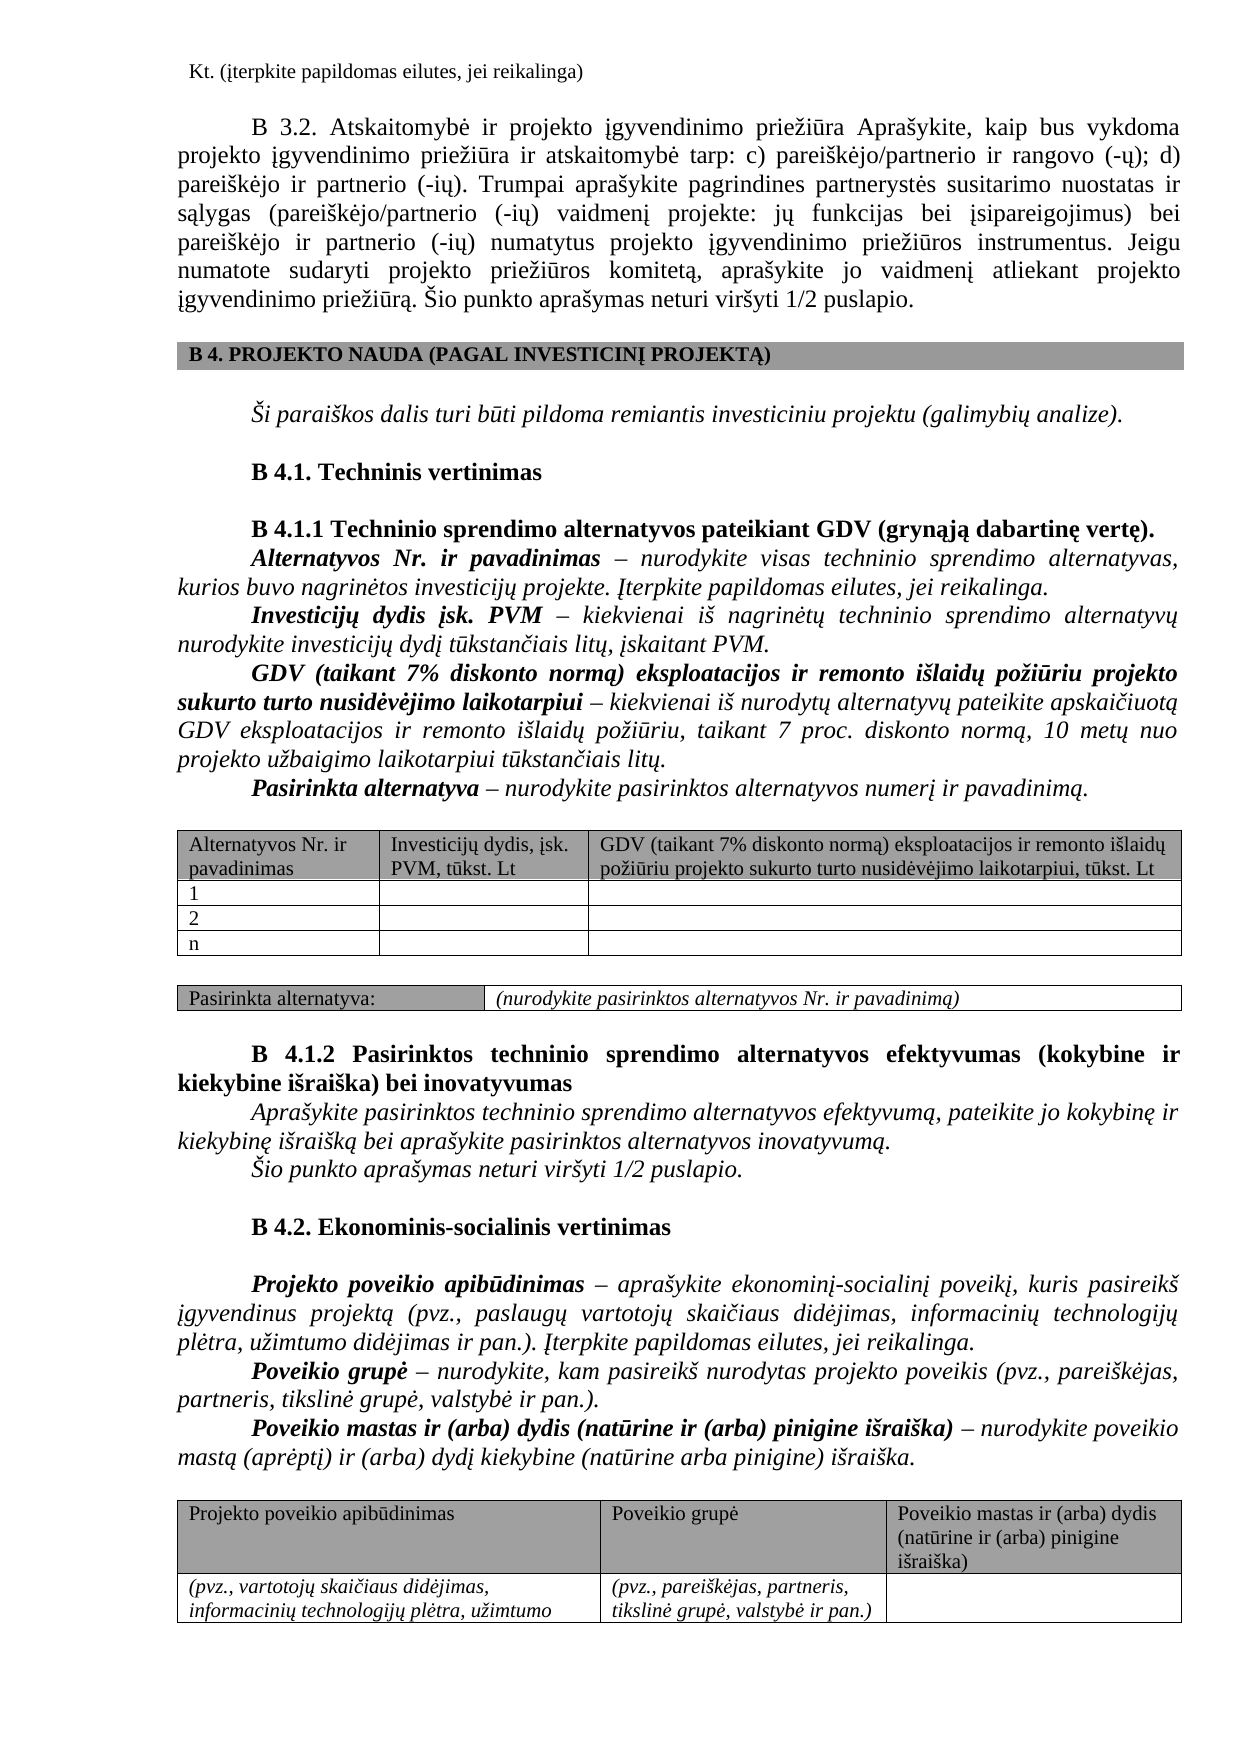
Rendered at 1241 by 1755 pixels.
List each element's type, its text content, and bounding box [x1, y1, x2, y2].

text Poveikio grupė – nurodykite, kam pasireikš nurodytas projekto poveikis (pvz., pareiškėjas, partneris, tikslinė grupė, valstybė ir pan.). [177, 1356, 1181, 1413]
table_cell (pvz., vartotojų skaičiaus didėjimas, informacinių technologijų plėtra, užimtumo [178, 1574, 600, 1622]
text Investicijų dydis įsk. PVM – kiekvienai iš nagrinėtų techninio sprendimo alternatyvų nurodykite investicijų dydį tūkstančiais litų, įskaitant PVM. [177, 600, 1181, 658]
table_cell [887, 1574, 1181, 1622]
text Šio punkto aprašymas neturi viršyti 1/2 puslapio. [177, 1154, 1181, 1183]
text Alternatyvos Nr. ir pavadinimas – nurodykite visas techninio sprendimo alternatyvas, kurios buvo nagrinėtos investicijų projekte. Įterpkite papildomas eilutes, jei reikalinga. [177, 543, 1181, 600]
text Pasirinkta alternatyva – nurodykite pasirinktos alternatyvos numerį ir pavadinimą. [177, 773, 1181, 802]
table_header B 4. PROJEKTO NAUDA (PAGAL INVESTICINĮ PROJEKTĄ) [177, 342, 1184, 370]
table_header Investicijų dydis, įsk. PVM, tūkst. Lt [380, 831, 588, 879]
text B 3.2. Atskaitomybė ir projekto įgyvendinimo priežiūra Aprašykite, kaip bus vykdoma projekto įgyvendinimo priežiūra ir atskaitomybė tarp: c) pareiškėjo/partnerio ir rangovo (-ų); d) pareiškėjo ir partnerio (-ių). Trumpai aprašykite pagrindines partnerystės susitarimo nuostatas ir sąlygas (pareiškėjo/partnerio (-ių) vaidmenį projekte: jų funkcijas bei įsipareigojimus) bei pareiškėjo ir partnerio (-ių) numatytus projekto įgyvendinimo priežiūros instrumentus. Jeigu numatote sudaryti projekto priežiūros komitetą, aprašykite jo vaidmenį atliekant projekto įgyvendinimo priežiūrą. Šio punkto aprašymas neturi viršyti 1/2 puslapio. [177, 112, 1181, 313]
text Poveikio mastas ir (arba) dydis (natūrine ir (arba) pinigine išraiška) – nurodykite poveikio mastą (aprėptį) ir (arba) dydį kiekybine (natūrine arba pinigine) išraiška. [177, 1413, 1181, 1471]
text Ši paraiškos dalis turi būti pildoma remiantis investiciniu projektu (galimybių analize). [177, 399, 1181, 428]
table_header Projekto poveikio apibūdinimas [178, 1501, 600, 1573]
text B 4.1.1 Techninio sprendimo alternatyvos pateikiant GDV (grynąją dabartinę vertę). [177, 514, 1181, 543]
table_header Alternatyvos Nr. ir pavadinimas [178, 831, 379, 879]
text Aprašykite pasirinktos techninio sprendimo alternatyvos efektyvumą, pateikite jo kokybinę ir kiekybinę išraišką bei aprašykite pasirinktos alternatyvos inovatyvumą. [177, 1097, 1181, 1154]
table_cell [380, 881, 588, 905]
table_cell [380, 931, 588, 955]
text Projekto poveikio apibūdinimas – aprašykite ekonominį-socialinį poveikį, kuris pasireikš įgyvendinus projektą (pvz., paslaugų vartotojų skaičiaus didėjimas, informacinių technologijų plėtra, užimtumo didėjimas ir pan.). Įterpkite papildomas eilutes, jei reikalinga. [177, 1269, 1181, 1356]
table_cell [589, 881, 1181, 905]
table_cell [981, 59, 1181, 83]
table_cell n [178, 931, 379, 955]
text GDV (taikant 7% diskonto normą) eksploatacijos ir remonto išlaidų požiūriu projekto sukurto turto nusidėvėjimo laikotarpiui – kiekvienai iš nurodytų alternatyvų pateikite apskaičiuotą GDV eksploatacijos ir remonto išlaidų požiūriu, taikant 7 proc. diskonto normą, 10 metų nuo projekto užbaigimo laikotarpiui tūkstančiais litų. [177, 658, 1181, 773]
table_cell (pvz., pareiškėjas, partneris, tikslinė grupė, valstybė ir pan.) [601, 1574, 886, 1622]
table_cell [665, 59, 981, 83]
table_header Poveikio grupė [601, 1501, 886, 1573]
text B 4.1.2 Pasirinktos techninio sprendimo alternatyvos efektyvumas (kokybine ir kiekybine išraiška) bei inovatyvumas [177, 1039, 1181, 1097]
table_cell [589, 906, 1181, 930]
table_header Poveikio mastas ir (arba) dydis (natūrine ir (arba) pinigine išraiška) [887, 1501, 1181, 1573]
table_header (nurodykite pasirinktos alternatyvos Nr. ir pavadinimą) [485, 986, 1181, 1010]
text B 4.1. Techninis vertinimas [177, 457, 1181, 485]
table_cell [380, 906, 588, 930]
text B 4.2. Ekonominis-socialinis vertinimas [177, 1212, 1181, 1241]
table_header GDV (taikant 7% diskonto normą) eksploatacijos ir remonto išlaidų požiūriu projekto sukurto turto nusidėvėjimo laikotarpiui, tūkst. Lt [589, 831, 1181, 879]
table_header Pasirinkta alternatyva: [178, 986, 484, 1010]
table_cell 1 [178, 881, 379, 905]
table_cell [589, 931, 1181, 955]
table_cell 2 [178, 906, 379, 930]
table_cell Kt. (įterpkite papildomas eilutes, jei reikalinga) [177, 59, 665, 83]
